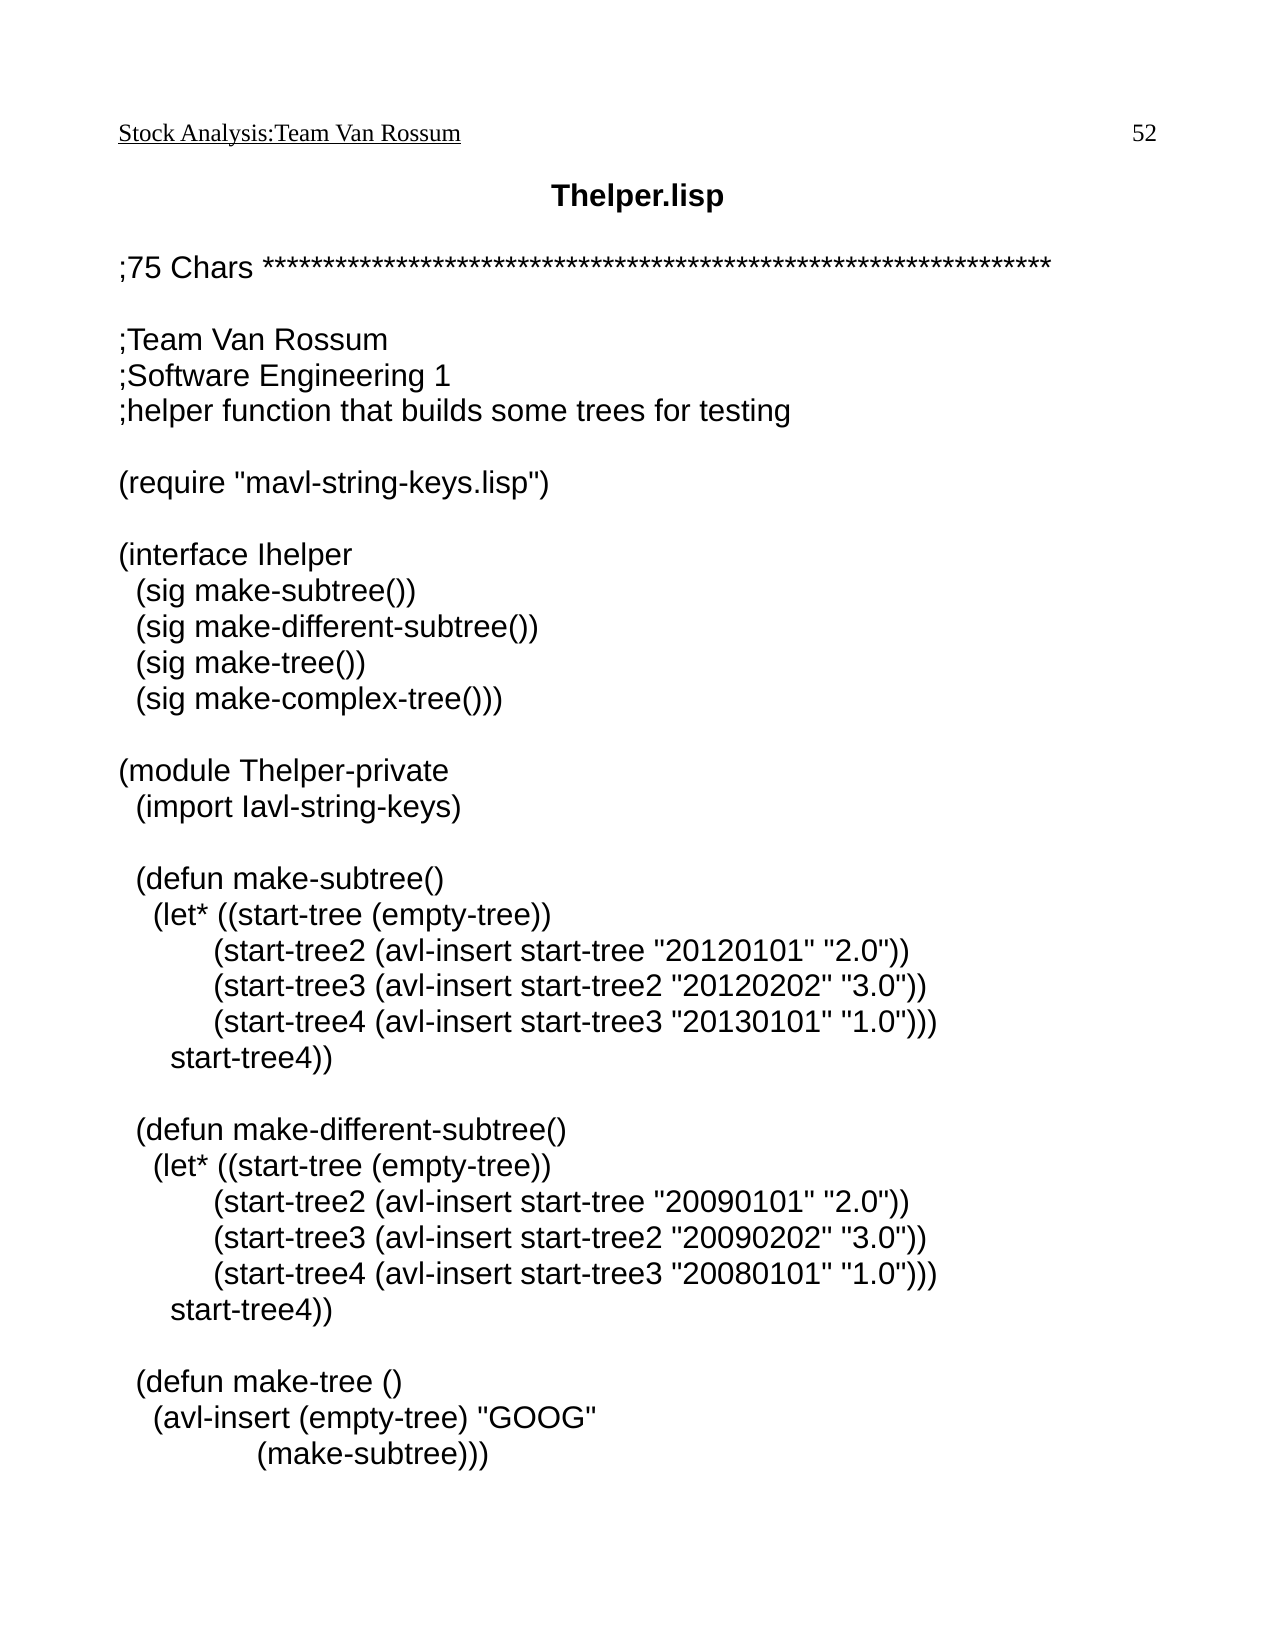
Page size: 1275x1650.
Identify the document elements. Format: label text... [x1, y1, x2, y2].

text (avl-insert (empty-tree) "GOOG" [118, 1399, 1157, 1435]
text (start-tree4 (avl-insert start-tree3 "20130101" "1.0"))) [118, 1003, 1157, 1039]
text (make-subtree))) [118, 1435, 1157, 1471]
text (let* ((start-tree (empty-tree)) [118, 1147, 1157, 1183]
text (import Iavl-string-keys) [118, 788, 1157, 824]
text (defun make-different-subtree() [118, 1111, 1157, 1147]
text (start-tree4 (avl-insert start-tree3 "20080101" "1.0"))) [118, 1255, 1157, 1291]
text ;75 Chars ***************************************************************** [118, 249, 1157, 285]
text (start-tree3 (avl-insert start-tree2 "20120202" "3.0")) [118, 967, 1157, 1003]
text (defun make-subtree() [118, 860, 1157, 896]
text ;helper function that builds some trees for testing [118, 392, 1157, 428]
text (sig make-subtree()) [118, 572, 1157, 608]
text (require "mavl-string-keys.lisp") [118, 464, 1157, 500]
text (sig make-complex-tree())) [118, 680, 1157, 716]
text Thelper.lisp [118, 177, 1157, 213]
text ;Software Engineering 1 [118, 357, 1157, 392]
text (start-tree2 (avl-insert start-tree "20090101" "2.0")) [118, 1183, 1157, 1219]
text (let* ((start-tree (empty-tree)) [118, 896, 1157, 932]
text (sig make-tree()) [118, 644, 1157, 680]
text (module Thelper-private [118, 752, 1157, 788]
text (defun make-tree () [118, 1363, 1157, 1399]
text (start-tree2 (avl-insert start-tree "20120101" "2.0")) [118, 932, 1157, 967]
text (sig make-different-subtree()) [118, 608, 1157, 644]
text (interface Ihelper [118, 536, 1157, 572]
text start-tree4)) [118, 1291, 1157, 1327]
text ;Team Van Rossum [118, 321, 1157, 357]
text start-tree4)) [118, 1039, 1157, 1075]
text (start-tree3 (avl-insert start-tree2 "20090202" "3.0")) [118, 1219, 1157, 1255]
